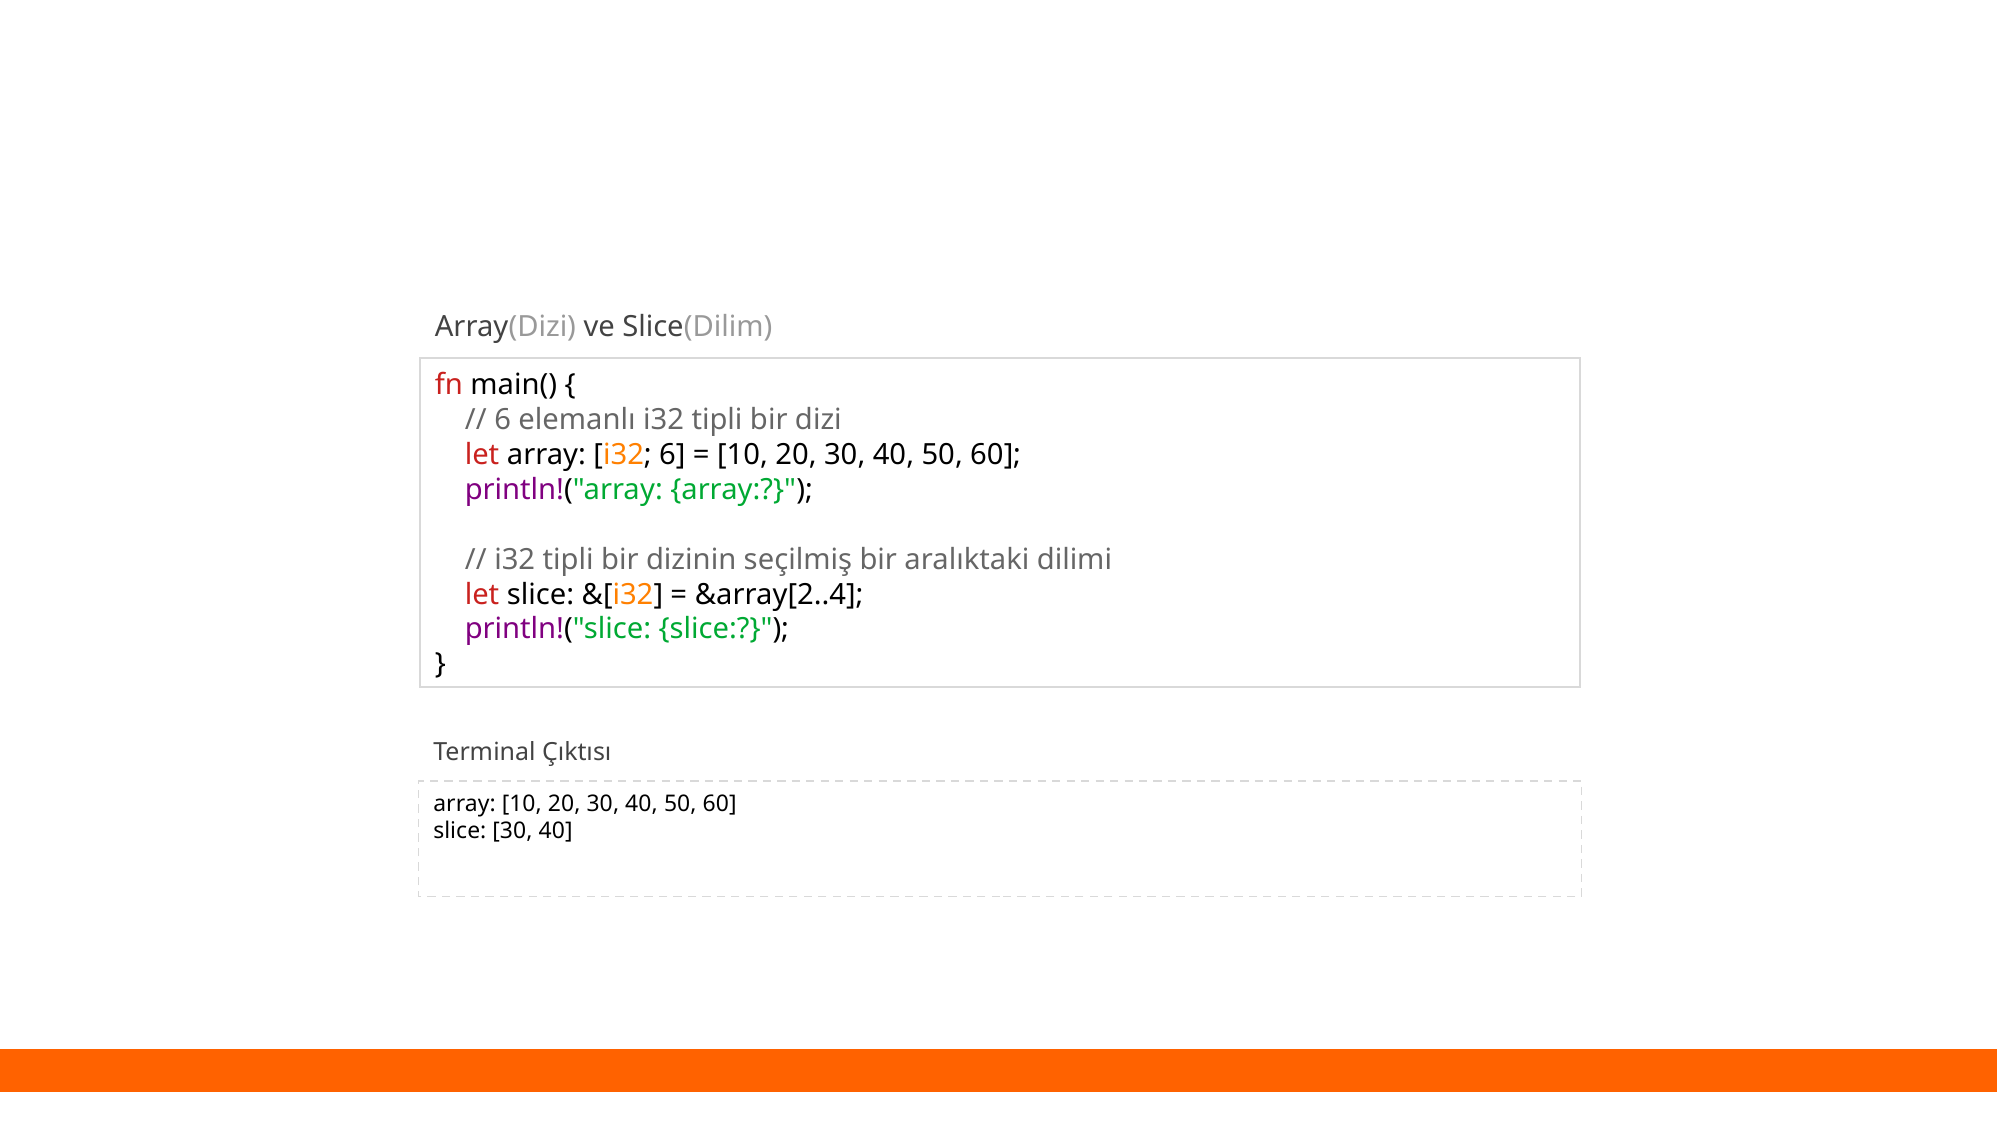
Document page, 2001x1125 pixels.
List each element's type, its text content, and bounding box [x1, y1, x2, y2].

text_box [0, 1049, 1997, 1092]
text_box Terminal Çıktısı [418, 720, 1582, 781]
text_box fn main() { // 6 elemanlı i32 tipli bir dizi let array: [i32; 6] = [10, 20, 30, 40, 50, 60]; println!("array: {array:?}"); // i32 tipli bir dizinin seçilmiş bir aralıktaki dilimi let slice: &[i32] = &array[2..4]; println!("slice: {slice:?}"); } [419, 357, 1581, 688]
text_box Array(Dizi) ve Slice(Dilim) [419, 291, 1581, 357]
text_box array: [10, 20, 30, 40, 50, 60] slice: [30, 40] [418, 781, 1582, 897]
